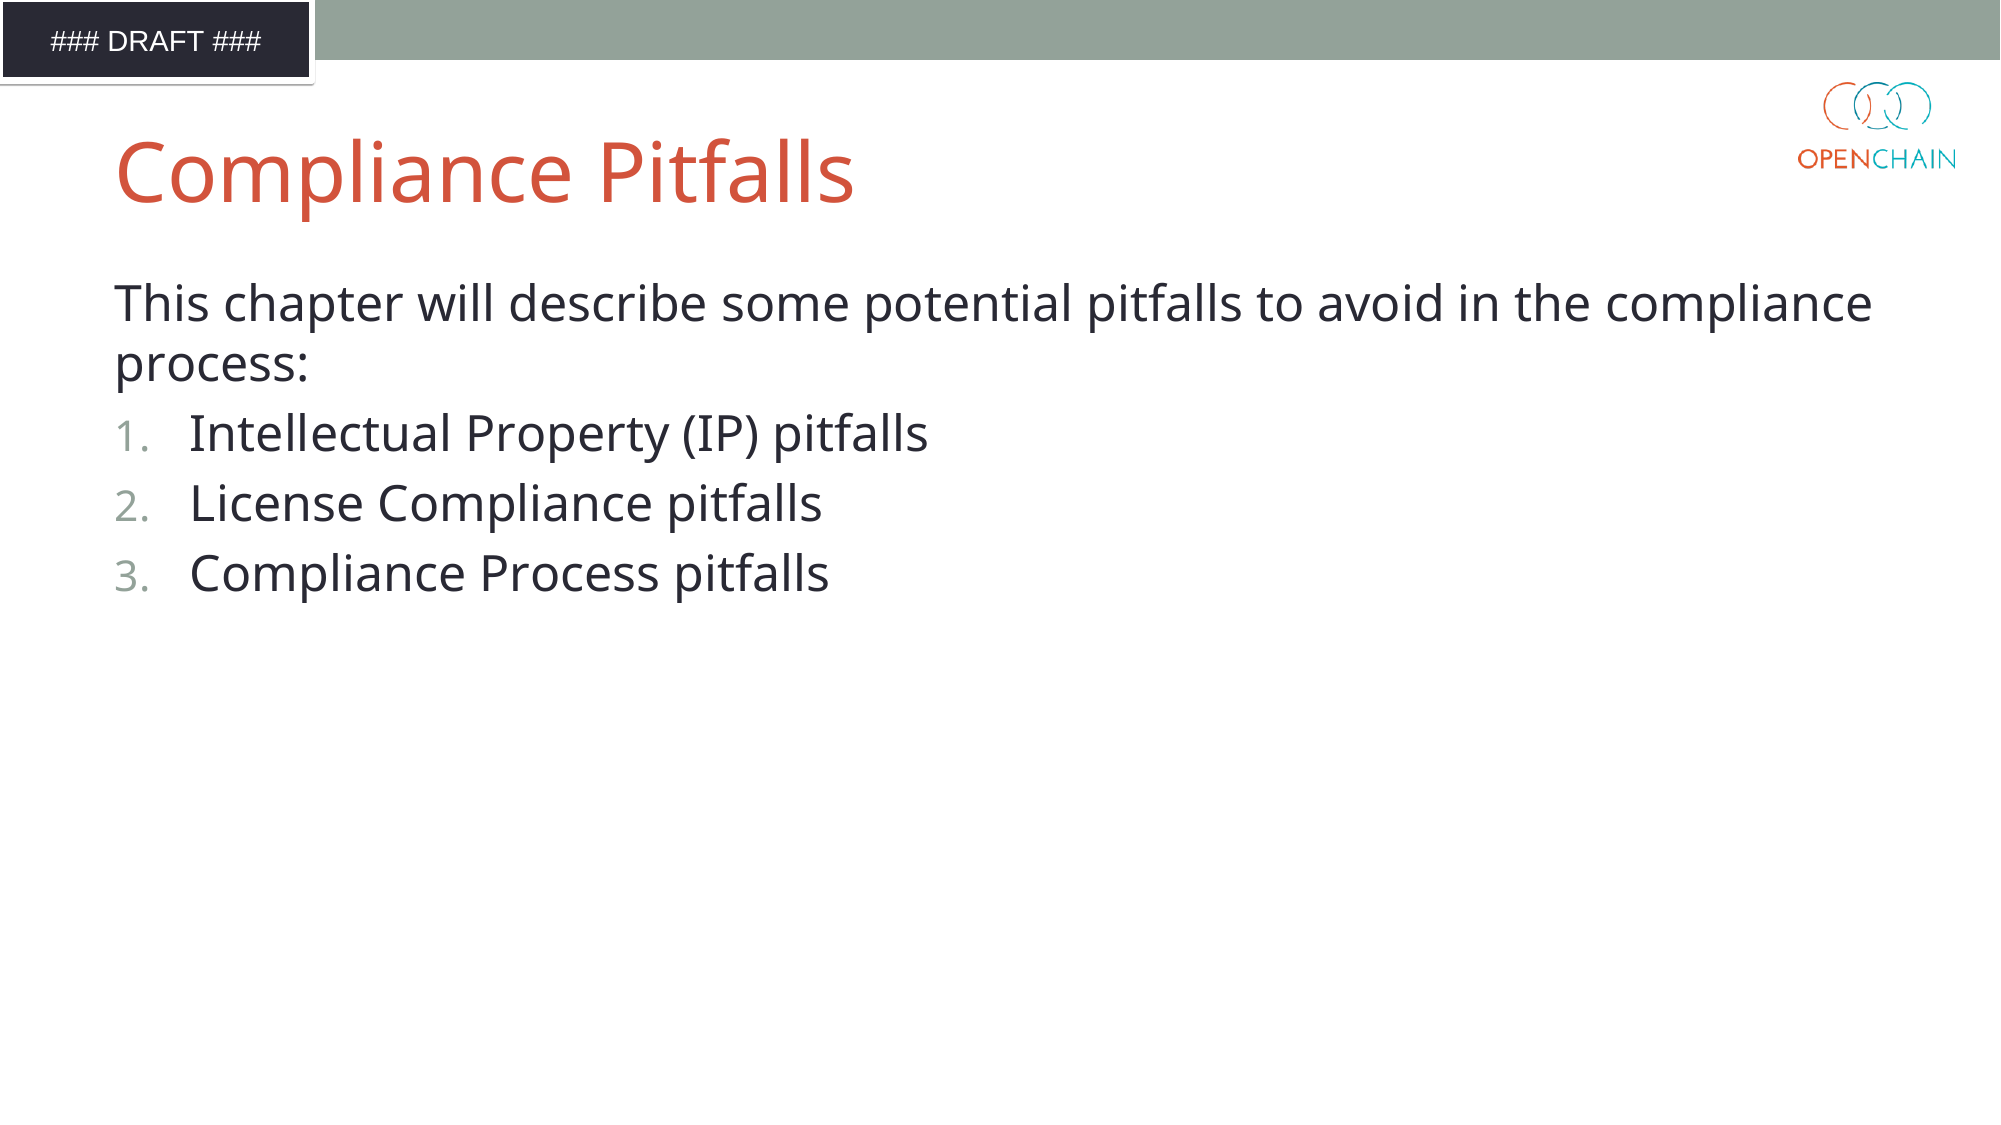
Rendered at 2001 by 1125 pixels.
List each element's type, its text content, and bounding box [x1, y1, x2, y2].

title Compliance Pitfalls [99, 87, 1900, 251]
list This chapter will describe some potential pitfalls to avoid in the compliance process: Intellectual Property (IP) pitfalls License Compliance pitfalls Compliance Process pitfalls [99, 263, 1900, 1064]
